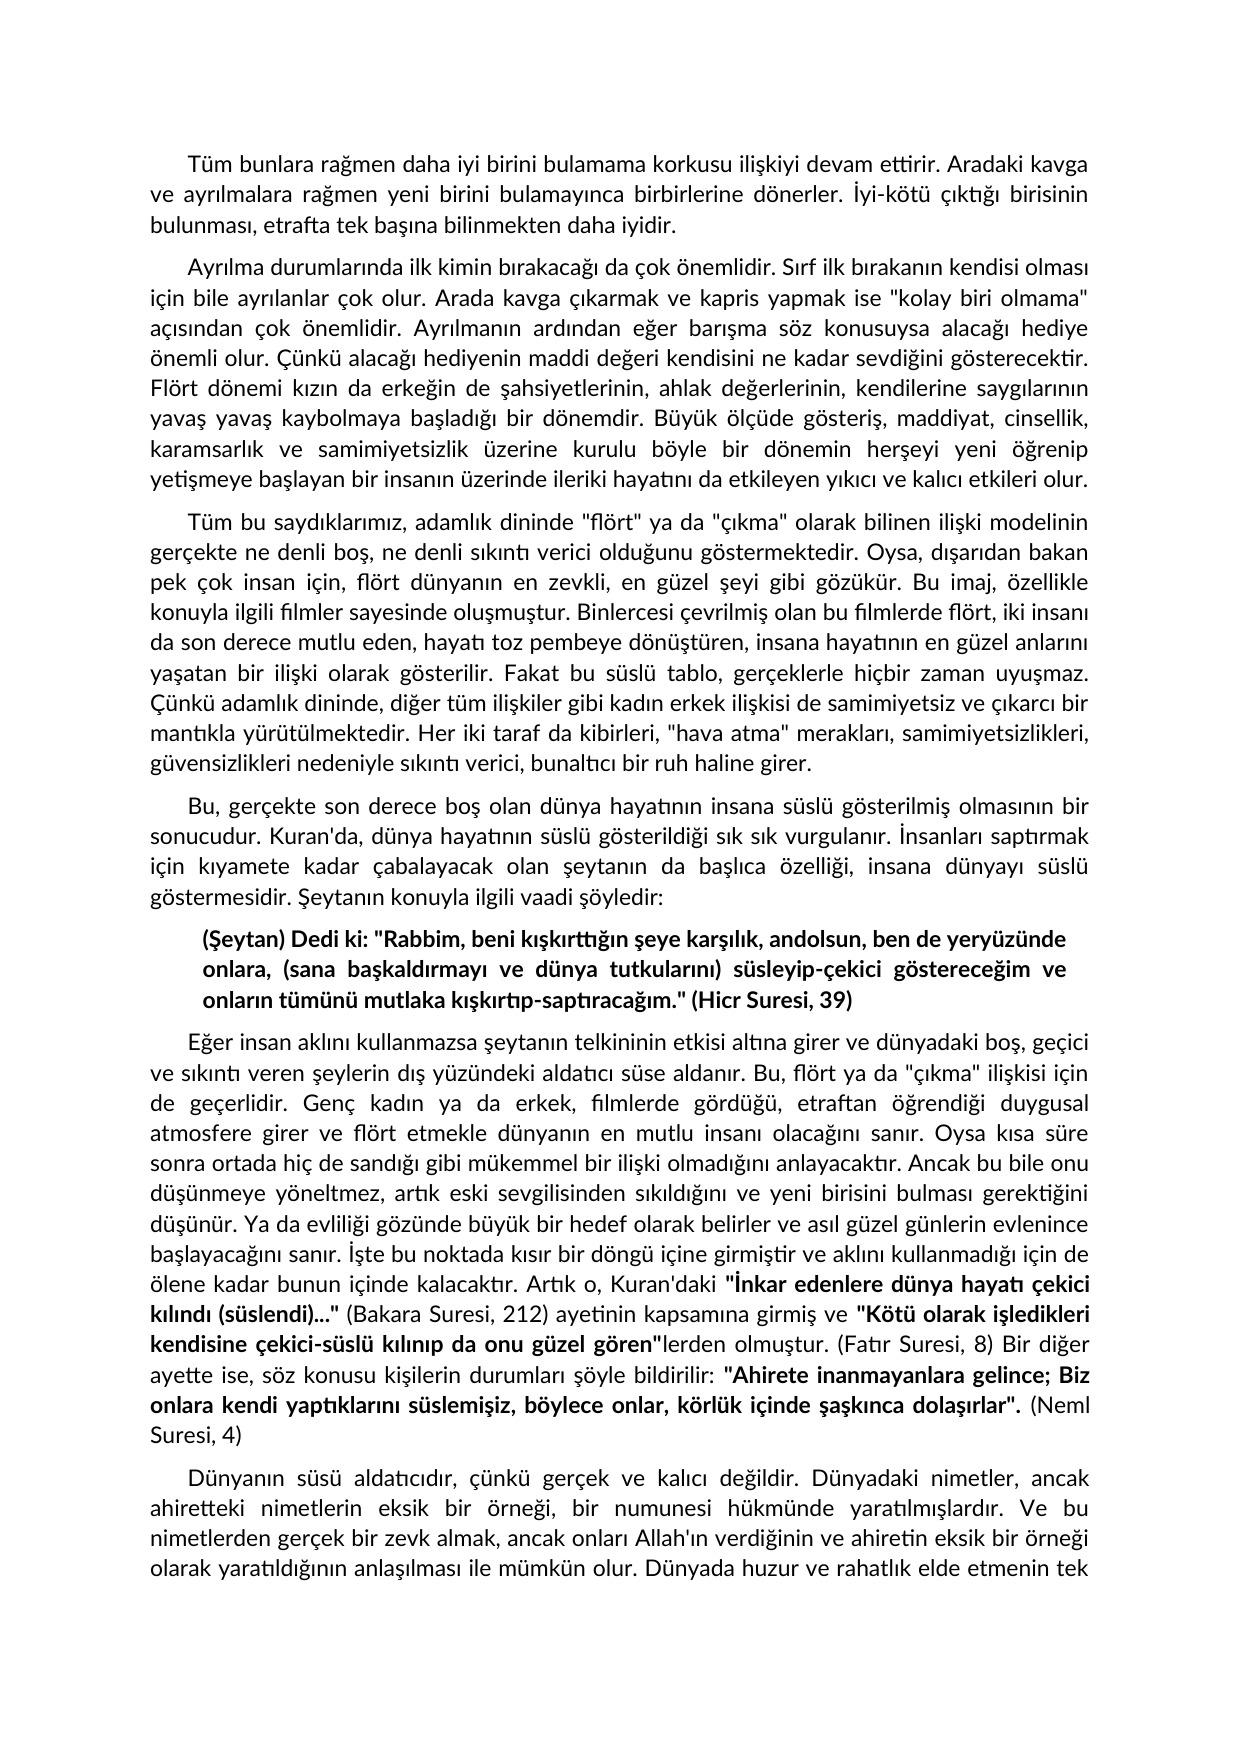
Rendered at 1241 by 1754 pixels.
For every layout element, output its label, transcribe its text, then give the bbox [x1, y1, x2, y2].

text Tüm bunlara rağmen daha iyi birini bulamama korkusu ilişkiyi devam ettirir. Aradaki kavga ve ayrılmalara rağmen yeni birini bulamayınca birbirlerine dönerler. İyi-kötü çıktığı birisinin bulunması, etrafta tek başına bilinmekten daha iyidir. [150, 150, 1090, 238]
text Eğer insan aklını kullanmazsa şeytanın telkininin etkisi altına girer ve dünyadaki boş, geçici ve sıkıntı veren şeylerin dış yüzündeki aldatıcı süse aldanır. Bu, flört ya da "çıkma" ilişkisi için de geçerlidir. Genç kadın ya da erkek, filmlerde gördüğü, etraftan öğrendiği duygusal atmosfere girer ve flört etmekle dünyanın en mutlu insanı olacağını sanır. Oysa kısa süre sonra ortada hiç de sandığı gibi mükemmel bir ilişki olmadığını anlayacaktır. Ancak bu bile onu düşünmeye yöneltmez, artık eski sevgilisinden sıkıldığını ve yeni birisini bulması gerektiğini düşünür. Ya da evliliği gözünde büyük bir hedef olarak belirler ve asıl güzel günlerin evlenince başlayacağını sanır. İşte bu noktada kısır bir döngü içine girmiştir ve aklını kullanmadığı için de ölene kadar bunun içinde kalacaktır. Artık o, Kuran'daki "İnkar edenlere dünya hayatı çekici kılındı (süslendi)..." (Bakara Suresi, 212) ayetinin kapsamına girmiş ve "Kötü olarak işledikleri kendisine çekici-süslü kılınıp da onu güzel gören"lerden olmuştur. (Fatır Suresi, 8) Bir diğer ayette ise, söz konusu kişilerin durumları şöyle bildirilir: "Ahirete inanmayanlara gelince; Biz onlara kendi yaptıklarını süslemişiz, böylece onlar, körlük içinde şaşkınca dolaşırlar". (Neml Suresi, 4) [150, 1028, 1090, 1448]
text Tüm bu saydıklarımız, adamlık dininde "flört" ya da "çıkma" olarak bilinen ilişki modelinin gerçekte ne denli boş, ne denli sıkıntı verici olduğunu göstermektedir. Oysa, dışarıdan bakan pek çok insan için, flört dünyanın en zevkli, en güzel şeyi gibi gözükür. Bu imaj, özellikle konuyla ilgili filmler sayesinde oluşmuştur. Binlercesi çevrilmiş olan bu filmlerde flört, iki insanı da son derece mutlu eden, hayatı toz pembeye dönüştüren, insana hayatının en güzel anlarını yaşatan bir ilişki olarak gösterilir. Fakat bu süslü tablo, gerçeklerle hiçbir zaman uyuşmaz. Çünkü adamlık dininde, diğer tüm ilişkiler gibi kadın erkek ilişkisi de samimiyetsiz ve çıkarcı bir mantıkla yürütülmektedir. Her iki taraf da kibirleri, "hava atma" merakları, samimiyetsizlikleri, güvensizlikleri nedeniyle sıkıntı verici, bunaltıcı bir ruh haline girer. [150, 507, 1090, 776]
text Dünyanın süsü aldatıcıdır, çünkü gerçek ve kalıcı değildir. Dünyadaki nimetler, ancak ahiretteki nimetlerin eksik bir örneği, bir numunesi hükmünde yaratılmışlardır. Ve bu nimetlerden gerçek bir zevk almak, ancak onları Allah'ın verdiğinin ve ahiretin eksik bir örneği olarak yaratıldığının anlaşılması ile mümkün olur. Dünyada huzur ve rahatlık elde etmenin tek [150, 1463, 1090, 1582]
text Bu, gerçekte son derece boş olan dünya hayatının insana süslü gösterilmiş olmasının bir sonucudur. Kuran'da, dünya hayatının süslü gösterildiği sık sık vurgulanır. İnsanları saptırmak için kıyamete kadar çabalayacak olan şeytanın da başlıca özelliği, insana dünyayı süslü göstermesidir. Şeytanın konuyla ilgili vaadi şöyledir: [150, 792, 1090, 910]
text (Şeytan) Dedi ki: "Rabbim, beni kışkırttığın şeye karşılık, andolsun, ben de yeryüzünde onlara, (sana başkaldırmayı ve dünya tutkularını) süsleyip-çekici göstereceğim ve onların tümünü mutlaka kışkırtıp-saptıracağım." (Hicr Suresi, 39) [202, 925, 1068, 1013]
text Ayrılma durumlarında ilk kimin bırakacağı da çok önemlidir. Sırf ilk bırakanın kendisi olması için bile ayrılanlar çok olur. Arada kavga çıkarmak ve kapris yapmak ise "kolay biri olmama" açısından çok önemlidir. Ayrılmanın ardından eğer barışma söz konusuysa alacağı hediye önemli olur. Çünkü alacağı hediyenin maddi değeri kendisini ne kadar sevdiğini gösterecektir. Flört dönemi kızın da erkeğin de şahsiyetlerinin, ahlak değerlerinin, kendilerine saygılarının yavaş yavaş kaybolmaya başladığı bir dönemdir. Büyük ölçüde gösteriş, maddiyat, cinsellik, karamsarlık ve samimiyetsizlik üzerine kurulu böyle bir dönemin herşeyi yeni öğrenip yetişmeye başlayan bir insanın üzerinde ileriki hayatını da etkileyen yıkıcı ve kalıcı etkileri olur. [150, 253, 1090, 492]
